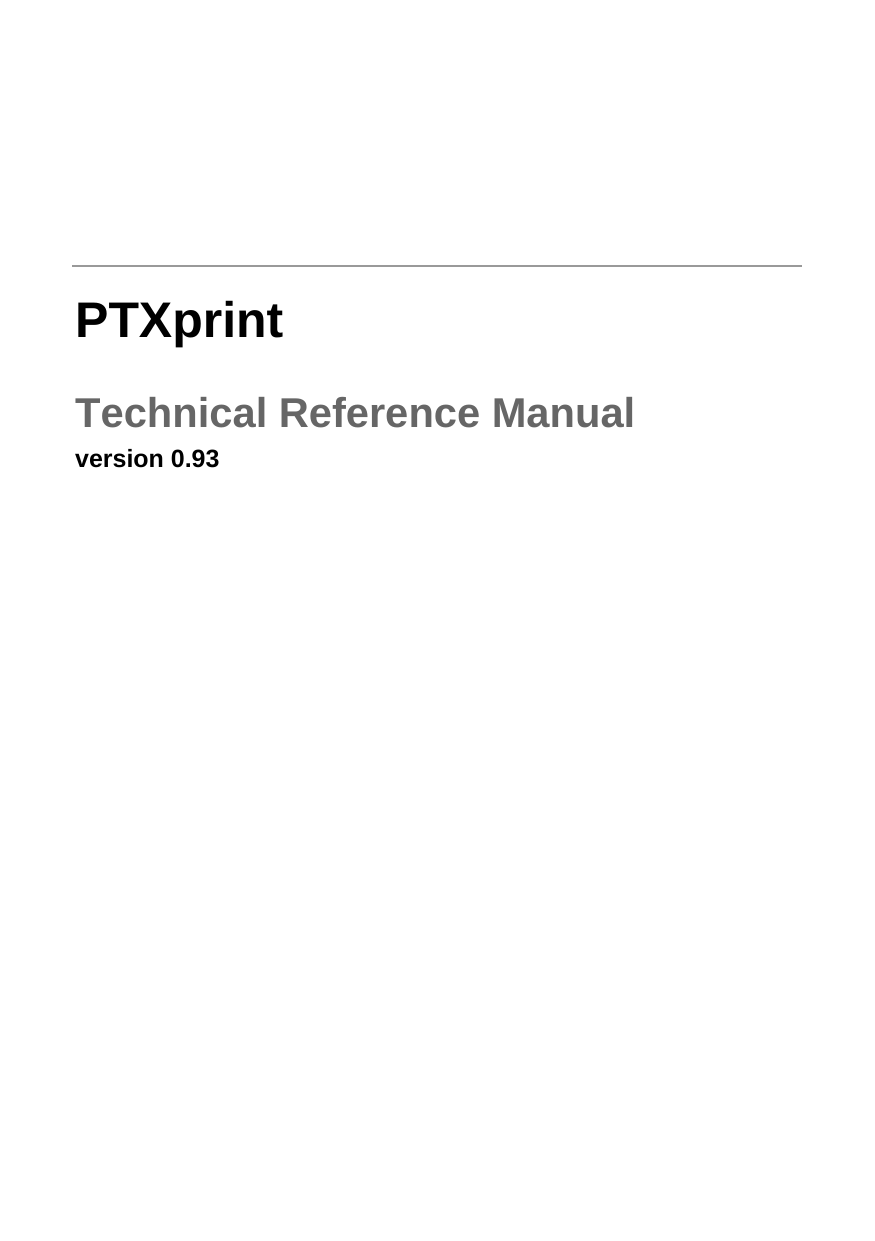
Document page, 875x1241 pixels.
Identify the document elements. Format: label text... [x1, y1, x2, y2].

subtitle Technical Reference Manual [75, 388, 799, 436]
text version 0.93 [75, 444, 799, 473]
title PTXprint [72, 267, 802, 351]
